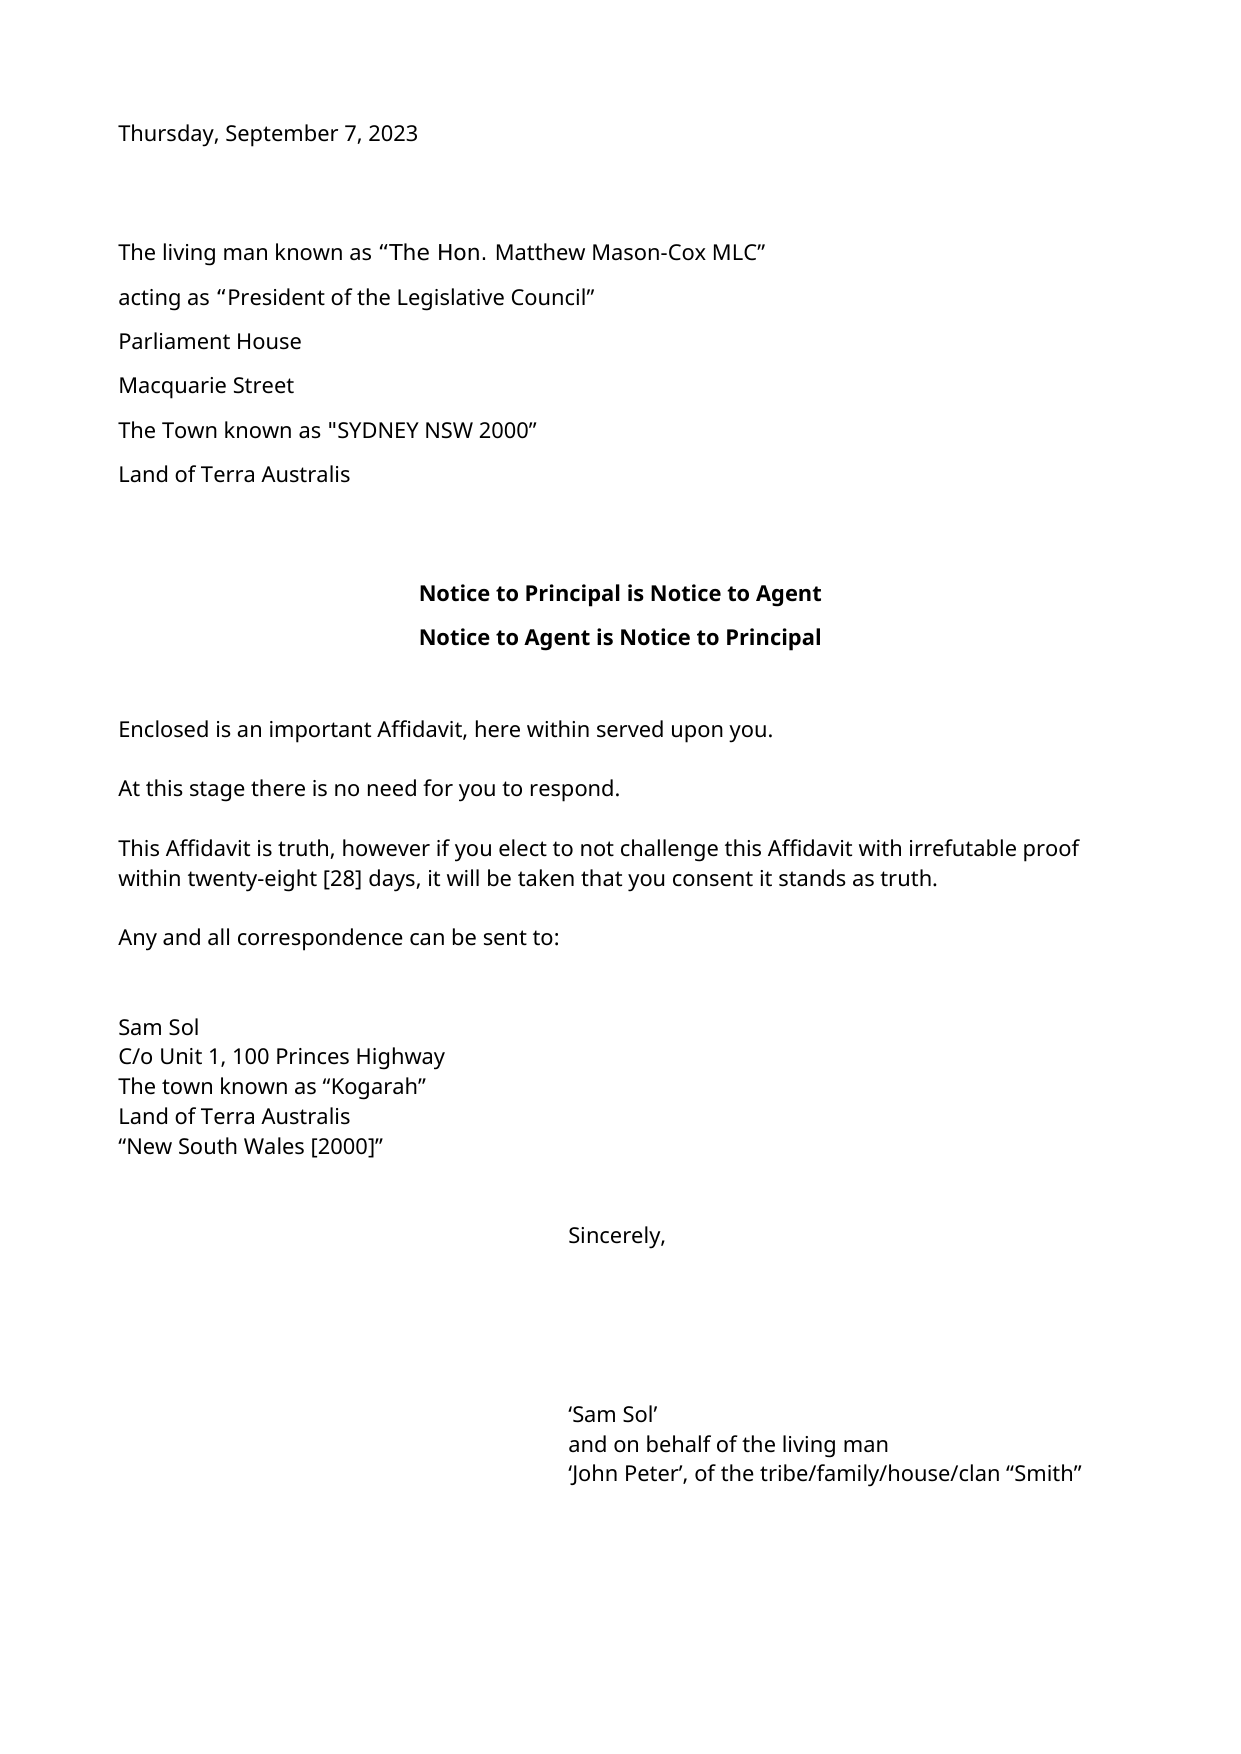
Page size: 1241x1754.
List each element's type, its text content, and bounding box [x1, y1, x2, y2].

text Macquarie Street [118, 370, 1122, 400]
text Land of Terra Australis [118, 459, 1122, 489]
text ‘Sam Sol’ [568, 1399, 1122, 1428]
text Land of Terra Australis [118, 1101, 1122, 1131]
text At this stage there is no need for you to respond. [118, 773, 1122, 803]
text The town known as “Kogarah” [118, 1071, 1122, 1101]
text ‘John Peter’, of the tribe/family/house/clan “Smith” [568, 1458, 1122, 1488]
text C/o Unit 1, 100 Princes Highway [118, 1041, 1122, 1071]
text Notice to Principal is Notice to Agent [118, 578, 1122, 607]
text “New South Wales [2000]” [118, 1131, 1122, 1160]
text Sam Sol [118, 1011, 1122, 1041]
text Parliament House [118, 326, 1122, 356]
text Notice to Agent is Notice to Principal [118, 622, 1122, 652]
text The Town known as "SYDNEY NSW 2000” [118, 415, 1122, 444]
text and on behalf of the living man [568, 1428, 1122, 1458]
text Any and all correspondence can be sent to: [118, 922, 1122, 952]
text This Affidavit is truth, however if you elect to not challenge this Affidavit with irrefutable proof within twenty-eight [28] days, it will be taken that you consent it stands as truth. [118, 833, 1122, 892]
text Enclosed is an important Affidavit, here within served upon you. [118, 713, 1122, 743]
text acting as “President of the Legislative Council” [118, 282, 1122, 311]
text Thursday, September 7, 2023 [118, 118, 1122, 148]
text The living man known as “The Hon. Matthew Mason-Cox MLC” [118, 237, 1122, 267]
text Sincerely, [568, 1220, 1122, 1250]
